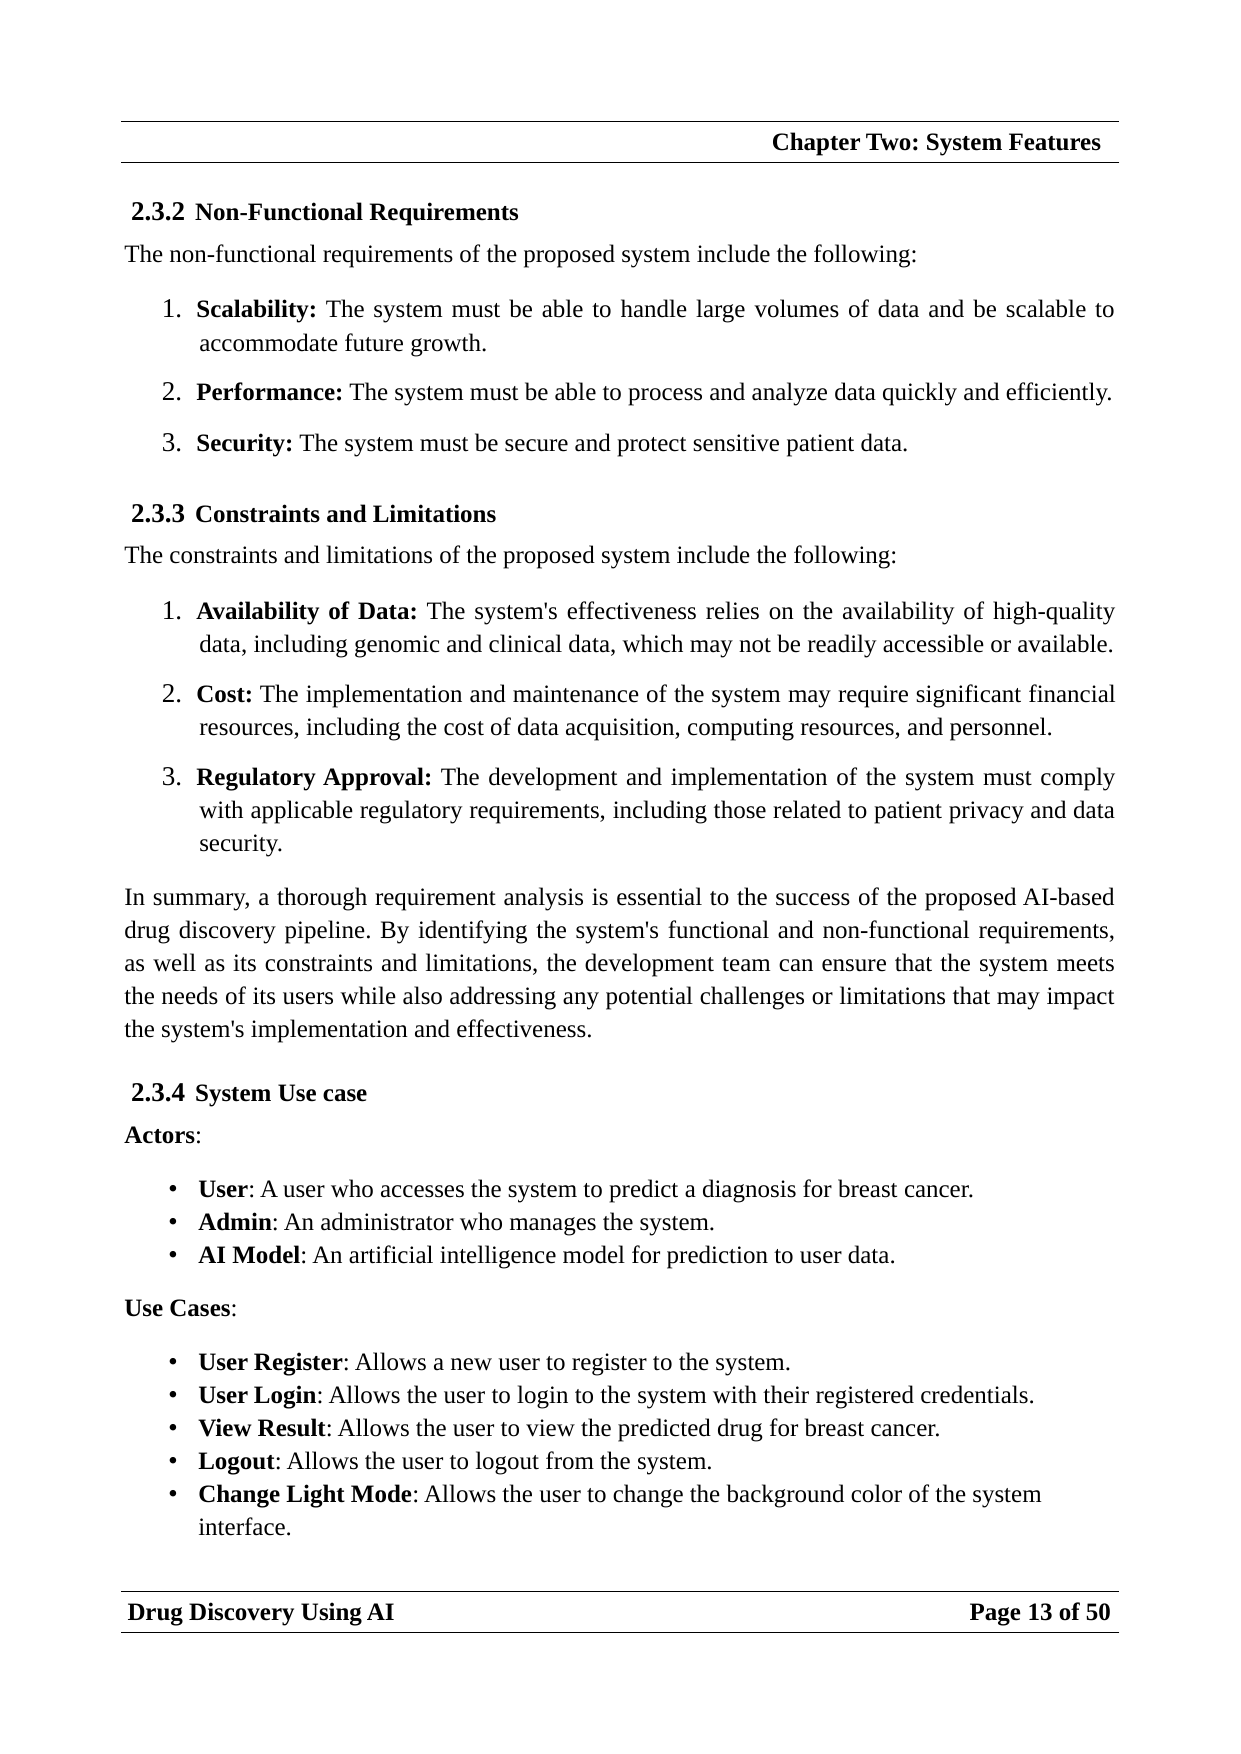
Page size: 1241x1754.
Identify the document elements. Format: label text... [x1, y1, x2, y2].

text Actors: [121, 1117, 1119, 1152]
subtitle Non-Functional Requirements [121, 192, 1119, 226]
text Use Cases: [121, 1290, 1119, 1325]
list Logout: Allows the user to logout from the system. [166, 1443, 1119, 1475]
subtitle Constraints and Limitations [121, 494, 1119, 528]
list Availability of Data: The system's effectiveness relies on the availability of high-quality data, including genomic and clinical data, which may not be readily accessible or available. [159, 591, 1119, 658]
list Admin: An administrator who manages the system. [166, 1204, 1119, 1236]
list Cost: The implementation and maintenance of the system may require significant financial resources, including the cost of data acquisition, computing resources, and personnel. [159, 674, 1119, 741]
text The non-functional requirements of the proposed system include the following: [121, 236, 1119, 271]
text In summary, a thorough requirement analysis is essential to the success of the proposed AI-based drug discovery pipeline. By identifying the system's functional and non-functional requirements, as well as its constraints and limitations, the development team can ensure that the system meets the needs of its users while also addressing any potential challenges or limitations that may impact the system's implementation and effectiveness. [121, 879, 1119, 1043]
subtitle System Use case [121, 1073, 1119, 1108]
text The constraints and limitations of the proposed system include the following: [121, 537, 1119, 572]
list Regulatory Approval: The development and implementation of the system must comply with applicable regulatory requirements, including those related to patient privacy and data security. [159, 757, 1119, 860]
list User Register: Allows a new user to register to the system. [166, 1344, 1119, 1376]
list User Login: Allows the user to login to the system with their registered credentials. [166, 1377, 1119, 1409]
list User: A user who accesses the system to predict a diagnosis for breast cancer. [166, 1171, 1119, 1202]
list Scalability: The system must be able to handle large volumes of data and be scalable to accommodate future growth. [159, 289, 1119, 357]
list Performance: The system must be able to process and analyze data quickly and efficiently. [159, 372, 1119, 407]
list Security: The system must be secure and protect sensitive patient data. [159, 423, 1119, 460]
list Change Light Mode: Allows the user to change the background color of the system interface. [166, 1476, 1119, 1541]
list View Result: Allows the user to view the predicted drug for breast cancer. [166, 1410, 1119, 1442]
list AI Model: An artificial intelligence model for prediction to user data. [166, 1237, 1119, 1272]
